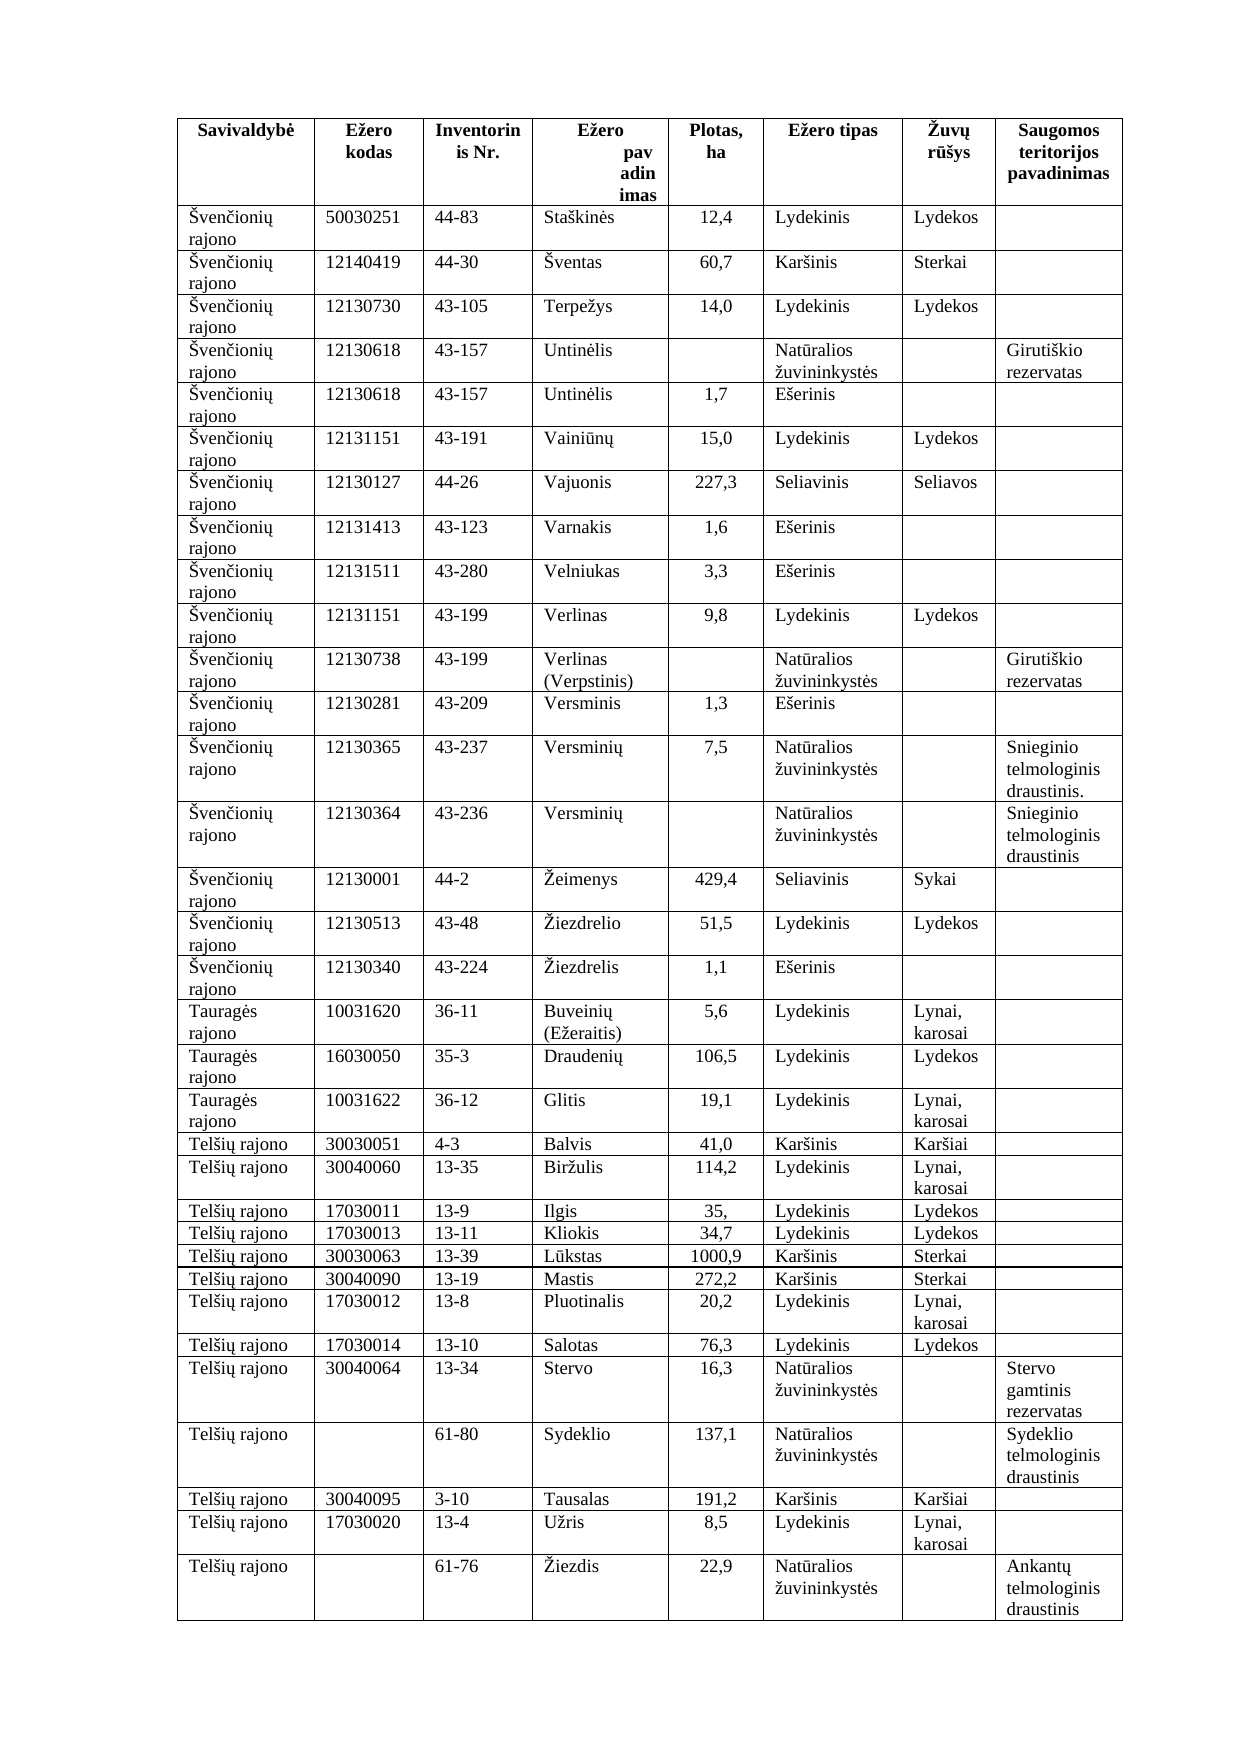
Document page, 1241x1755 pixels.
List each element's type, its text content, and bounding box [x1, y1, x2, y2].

table_cell 17030014 [315, 1334, 423, 1356]
table_cell Lydekos [903, 206, 995, 249]
table_cell Švenčionių rajono [178, 692, 314, 735]
table_cell Žiezdrelio [533, 912, 668, 955]
table_cell Natūralios žuvininkystės [764, 1555, 902, 1620]
table_cell 43-191 [424, 427, 532, 470]
table_cell 10031622 [315, 1089, 423, 1132]
table_cell [996, 956, 1122, 999]
table_cell [996, 1511, 1122, 1554]
table_cell Lydekinis [764, 295, 902, 338]
table_cell Lydekos [903, 1200, 995, 1221]
table_cell Stervo [533, 1357, 668, 1422]
table_cell Lydekos [903, 912, 995, 955]
table_cell Lydekinis [764, 604, 902, 647]
table_cell Lūkstas [533, 1245, 668, 1266]
table_cell Švenčionių rajono [178, 912, 314, 955]
table_cell 43-224 [424, 956, 532, 999]
table_cell Seliavos [903, 471, 995, 514]
table_cell 17030020 [315, 1511, 423, 1554]
table_cell [669, 648, 763, 691]
table_cell [996, 1290, 1122, 1333]
table_cell Balvis [533, 1133, 668, 1154]
table_cell Velniukas [533, 560, 668, 603]
table_cell Biržulis [533, 1156, 668, 1199]
table_cell Lydekos [903, 1222, 995, 1244]
table_cell 227,3 [669, 471, 763, 514]
table_cell Verlinas (Verpstinis) [533, 648, 668, 691]
table_cell [903, 1357, 995, 1422]
table_cell Snieginio telmologinis draustinis [996, 802, 1122, 867]
table_cell Versminių [533, 802, 668, 867]
table_cell Žiezdis [533, 1555, 668, 1620]
table_cell Versminis [533, 692, 668, 735]
table_cell 12130513 [315, 912, 423, 955]
table_cell 13-35 [424, 1156, 532, 1199]
table_cell 43-236 [424, 802, 532, 867]
table_cell Buveinių (Ežeraitis) [533, 1000, 668, 1043]
table_cell Terpežys [533, 295, 668, 338]
table_cell Švenčionių rajono [178, 604, 314, 647]
table_cell 429,4 [669, 868, 763, 911]
table_cell 43-157 [424, 339, 532, 382]
table_cell [996, 1488, 1122, 1510]
table_cell [996, 206, 1122, 249]
table_cell [996, 1089, 1122, 1132]
table_cell [996, 912, 1122, 955]
table_cell Natūralios žuvininkystės [764, 802, 902, 867]
table_cell Vainiūnų [533, 427, 668, 470]
table_cell Žiezdrelis [533, 956, 668, 999]
table_cell 13-9 [424, 1200, 532, 1221]
table_cell 5,6 [669, 1000, 763, 1043]
table_cell [996, 868, 1122, 911]
table_cell Tauragės rajono [178, 1000, 314, 1043]
table_cell Mastis [533, 1268, 668, 1289]
table_cell Ešerinis [764, 516, 902, 559]
table_cell 43-157 [424, 383, 532, 426]
table_cell [996, 471, 1122, 514]
table_cell Lydekos [903, 604, 995, 647]
table_cell 1000,9 [669, 1245, 763, 1266]
table_cell Natūralios žuvininkystės [764, 339, 902, 382]
table_header Ežero kodas [315, 119, 423, 205]
table_cell Švenčionių rajono [178, 339, 314, 382]
table_cell 1,3 [669, 692, 763, 735]
table_cell [996, 427, 1122, 470]
table_cell Verlinas [533, 604, 668, 647]
table_header Ežero tipas [764, 119, 902, 205]
table_cell Lydekinis [764, 427, 902, 470]
table_cell [903, 516, 995, 559]
table_cell 13-4 [424, 1511, 532, 1554]
table_cell Švenčionių rajono [178, 560, 314, 603]
table_cell Pluotinalis [533, 1290, 668, 1333]
table_cell 12130340 [315, 956, 423, 999]
table_cell 3-10 [424, 1488, 532, 1510]
table_cell Švenčionių rajono [178, 516, 314, 559]
table_cell Karšinis [764, 1488, 902, 1510]
table_cell [996, 383, 1122, 426]
table_cell 114,2 [669, 1156, 763, 1199]
table_cell Varnakis [533, 516, 668, 559]
table_cell 12131511 [315, 560, 423, 603]
table_cell Telšių rajono [178, 1511, 314, 1554]
table_cell 61-76 [424, 1555, 532, 1620]
table_cell Vajuonis [533, 471, 668, 514]
table_cell [903, 956, 995, 999]
table_cell Lydekinis [764, 1156, 902, 1199]
table_cell Karšiai [903, 1133, 995, 1154]
table_cell 12130618 [315, 383, 423, 426]
table_cell Lynai, karosai [903, 1000, 995, 1043]
table_cell 36-12 [424, 1089, 532, 1132]
table_cell Lydekinis [764, 1000, 902, 1043]
table_cell Lydekinis [764, 1334, 902, 1356]
table_cell Sterkai [903, 1268, 995, 1289]
table_cell [996, 604, 1122, 647]
table_cell Karšinis [764, 251, 902, 294]
table_cell Telšių rajono [178, 1290, 314, 1333]
table_cell Karšiai [903, 1488, 995, 1510]
table_cell Telšių rajono [178, 1222, 314, 1244]
table_header Inventorinis Nr. [424, 119, 532, 205]
table_cell Telšių rajono [178, 1357, 314, 1422]
table_cell 35, [669, 1200, 763, 1221]
table_header Plotas, ha [669, 119, 763, 205]
table_cell Lydekos [903, 427, 995, 470]
table_cell 1,7 [669, 383, 763, 426]
table_cell [315, 1423, 423, 1487]
table_cell 137,1 [669, 1423, 763, 1487]
table_cell 14,0 [669, 295, 763, 338]
table_cell 44-83 [424, 206, 532, 249]
table_cell [903, 736, 995, 801]
table_cell 30040090 [315, 1268, 423, 1289]
table_cell Švenčionių rajono [178, 251, 314, 294]
table_cell 43-209 [424, 692, 532, 735]
table_cell Girutiškio rezervatas [996, 339, 1122, 382]
table_cell [996, 1334, 1122, 1356]
table_cell Švenčionių rajono [178, 736, 314, 801]
table_cell Užris [533, 1511, 668, 1554]
table_cell 12131413 [315, 516, 423, 559]
table_cell 44-30 [424, 251, 532, 294]
table_cell Kliokis [533, 1222, 668, 1244]
table_cell Versminių [533, 736, 668, 801]
table_cell Lynai, karosai [903, 1089, 995, 1132]
table_cell Lydekinis [764, 206, 902, 249]
table_cell Švenčionių rajono [178, 868, 314, 911]
table_cell Girutiškio rezervatas [996, 648, 1122, 691]
table_cell 30030051 [315, 1133, 423, 1154]
table_cell Žeimenys [533, 868, 668, 911]
table_cell Lydekos [903, 295, 995, 338]
table_cell 8,5 [669, 1511, 763, 1554]
table_cell 61-80 [424, 1423, 532, 1487]
table_cell 4-3 [424, 1133, 532, 1154]
table_cell 12130730 [315, 295, 423, 338]
table_cell 36-11 [424, 1000, 532, 1043]
table_cell Ešerinis [764, 383, 902, 426]
table_cell 30030063 [315, 1245, 423, 1266]
table_cell Lynai, karosai [903, 1290, 995, 1333]
table_cell [903, 383, 995, 426]
table_cell 12131151 [315, 604, 423, 647]
table_cell [996, 1156, 1122, 1199]
table_cell Telšių rajono [178, 1423, 314, 1487]
table_cell 17030012 [315, 1290, 423, 1333]
table_cell Tausalas [533, 1488, 668, 1510]
table_cell Tauragės rajono [178, 1045, 314, 1088]
table_cell 16030050 [315, 1045, 423, 1088]
table_cell 43-280 [424, 560, 532, 603]
table_cell 43-199 [424, 604, 532, 647]
table_cell Sydeklio telmologinis draustinis [996, 1423, 1122, 1487]
table_cell Švenčionių rajono [178, 956, 314, 999]
table_header Saugomos teritorijos pavadinimas [996, 119, 1122, 205]
table_cell 22,9 [669, 1555, 763, 1620]
table_cell Telšių rajono [178, 1133, 314, 1154]
table_cell Untinėlis [533, 383, 668, 426]
table_cell [903, 648, 995, 691]
table_cell Lydekos [903, 1045, 995, 1088]
table_cell 13-39 [424, 1245, 532, 1266]
table_cell Glitis [533, 1089, 668, 1132]
table_cell Švenčionių rajono [178, 295, 314, 338]
table_cell Natūralios žuvininkystės [764, 648, 902, 691]
table_cell 12130281 [315, 692, 423, 735]
table_cell Telšių rajono [178, 1200, 314, 1221]
table_cell 35-3 [424, 1045, 532, 1088]
table_cell 76,3 [669, 1334, 763, 1356]
table_cell [996, 560, 1122, 603]
table_cell Ilgis [533, 1200, 668, 1221]
table_cell Natūralios žuvininkystės [764, 1357, 902, 1422]
table_cell [903, 1423, 995, 1487]
table_cell Lydekinis [764, 1511, 902, 1554]
table_cell 30040095 [315, 1488, 423, 1510]
table_cell 44-2 [424, 868, 532, 911]
table_cell Seliavinis [764, 868, 902, 911]
table_cell 13-34 [424, 1357, 532, 1422]
table_cell [669, 339, 763, 382]
table_cell Ešerinis [764, 956, 902, 999]
table_cell 1,6 [669, 516, 763, 559]
table_cell 30040064 [315, 1357, 423, 1422]
table_cell Stervo gamtinis rezervatas [996, 1357, 1122, 1422]
table_cell Staškinės [533, 206, 668, 249]
table_cell Lynai, karosai [903, 1156, 995, 1199]
table_cell Tauragės rajono [178, 1089, 314, 1132]
table_cell Ankantų telmologinis draustinis [996, 1555, 1122, 1620]
table_cell 3,3 [669, 560, 763, 603]
table_header Žuvų rūšys [903, 119, 995, 205]
table_cell 12130365 [315, 736, 423, 801]
table_cell 1,1 [669, 956, 763, 999]
table_cell 41,0 [669, 1133, 763, 1154]
table_cell [996, 251, 1122, 294]
table_cell Telšių rajono [178, 1334, 314, 1356]
table_cell 15,0 [669, 427, 763, 470]
table_cell 44-26 [424, 471, 532, 514]
table_cell Ešerinis [764, 560, 902, 603]
table_cell 106,5 [669, 1045, 763, 1088]
table_cell Snieginio telmologinis draustinis. [996, 736, 1122, 801]
table_cell 12131151 [315, 427, 423, 470]
table_cell 51,5 [669, 912, 763, 955]
table_cell [996, 516, 1122, 559]
table_cell Švenčionių rajono [178, 471, 314, 514]
table_cell Karšinis [764, 1245, 902, 1266]
table_cell 12,4 [669, 206, 763, 249]
table_cell Lydekos [903, 1334, 995, 1356]
table_cell 272,2 [669, 1268, 763, 1289]
table_cell [903, 339, 995, 382]
table_cell 50030251 [315, 206, 423, 249]
table_cell [669, 802, 763, 867]
table_cell Telšių rajono [178, 1245, 314, 1266]
table_cell [996, 1268, 1122, 1289]
table_cell Salotas [533, 1334, 668, 1356]
table_cell [996, 1133, 1122, 1154]
table_cell Švenčionių rajono [178, 427, 314, 470]
table_cell Lynai, karosai [903, 1511, 995, 1554]
table_cell [903, 1555, 995, 1620]
table_cell Telšių rajono [178, 1268, 314, 1289]
table_cell Sterkai [903, 251, 995, 294]
table_cell 43-237 [424, 736, 532, 801]
table_cell Telšių rajono [178, 1555, 314, 1620]
table_cell Ešerinis [764, 692, 902, 735]
table_cell Seliavinis [764, 471, 902, 514]
table_cell 34,7 [669, 1222, 763, 1244]
table_cell [903, 692, 995, 735]
table_cell 12140419 [315, 251, 423, 294]
table_cell Sydeklio [533, 1423, 668, 1487]
table_cell Švenčionių rajono [178, 383, 314, 426]
table_cell 9,8 [669, 604, 763, 647]
table_cell Sykai [903, 868, 995, 911]
table_cell Lydekinis [764, 1290, 902, 1333]
table_cell 16,3 [669, 1357, 763, 1422]
table_cell 20,2 [669, 1290, 763, 1333]
table_cell Švenčionių rajono [178, 648, 314, 691]
table_cell 12130364 [315, 802, 423, 867]
table_cell 17030013 [315, 1222, 423, 1244]
table_cell Švenčionių rajono [178, 206, 314, 249]
table_cell 12130001 [315, 868, 423, 911]
table_cell 43-123 [424, 516, 532, 559]
table_cell 12130738 [315, 648, 423, 691]
table_cell [996, 1000, 1122, 1043]
table_cell 19,1 [669, 1089, 763, 1132]
table_cell 191,2 [669, 1488, 763, 1510]
table_cell Natūralios žuvininkystės [764, 736, 902, 801]
table_cell Lydekinis [764, 1200, 902, 1221]
table_cell [996, 1200, 1122, 1221]
table_cell 13-10 [424, 1334, 532, 1356]
table_cell Telšių rajono [178, 1488, 314, 1510]
table_cell [996, 295, 1122, 338]
table_cell Natūralios žuvininkystės [764, 1423, 902, 1487]
table_cell [996, 1045, 1122, 1088]
table_cell 43-48 [424, 912, 532, 955]
table_cell 7,5 [669, 736, 763, 801]
table_cell [903, 560, 995, 603]
table_cell Šventas [533, 251, 668, 294]
table_cell 13-19 [424, 1268, 532, 1289]
table_cell [996, 692, 1122, 735]
table_cell Karšinis [764, 1133, 902, 1154]
table_cell 13-8 [424, 1290, 532, 1333]
table_cell [996, 1222, 1122, 1244]
table_cell 12130127 [315, 471, 423, 514]
table_cell 43-105 [424, 295, 532, 338]
table_header Ežero pavadinimas [533, 119, 668, 205]
table_cell 43-199 [424, 648, 532, 691]
table_cell Lydekinis [764, 1045, 902, 1088]
table_cell Lydekinis [764, 1089, 902, 1132]
table_cell [996, 1245, 1122, 1266]
table_cell 12130618 [315, 339, 423, 382]
table_cell 10031620 [315, 1000, 423, 1043]
table_cell 30040060 [315, 1156, 423, 1199]
table_cell [315, 1555, 423, 1620]
table_cell Lydekinis [764, 1222, 902, 1244]
table_cell Draudenių [533, 1045, 668, 1088]
table_cell Sterkai [903, 1245, 995, 1266]
table_header Savivaldybė [178, 119, 314, 205]
table_cell Untinėlis [533, 339, 668, 382]
table_cell 17030011 [315, 1200, 423, 1221]
table_cell Lydekinis [764, 912, 902, 955]
table_cell Karšinis [764, 1268, 902, 1289]
table_cell Švenčionių rajono [178, 802, 314, 867]
table_cell 13-11 [424, 1222, 532, 1244]
table_cell 60,7 [669, 251, 763, 294]
table_cell Telšių rajono [178, 1156, 314, 1199]
table_cell [903, 802, 995, 867]
